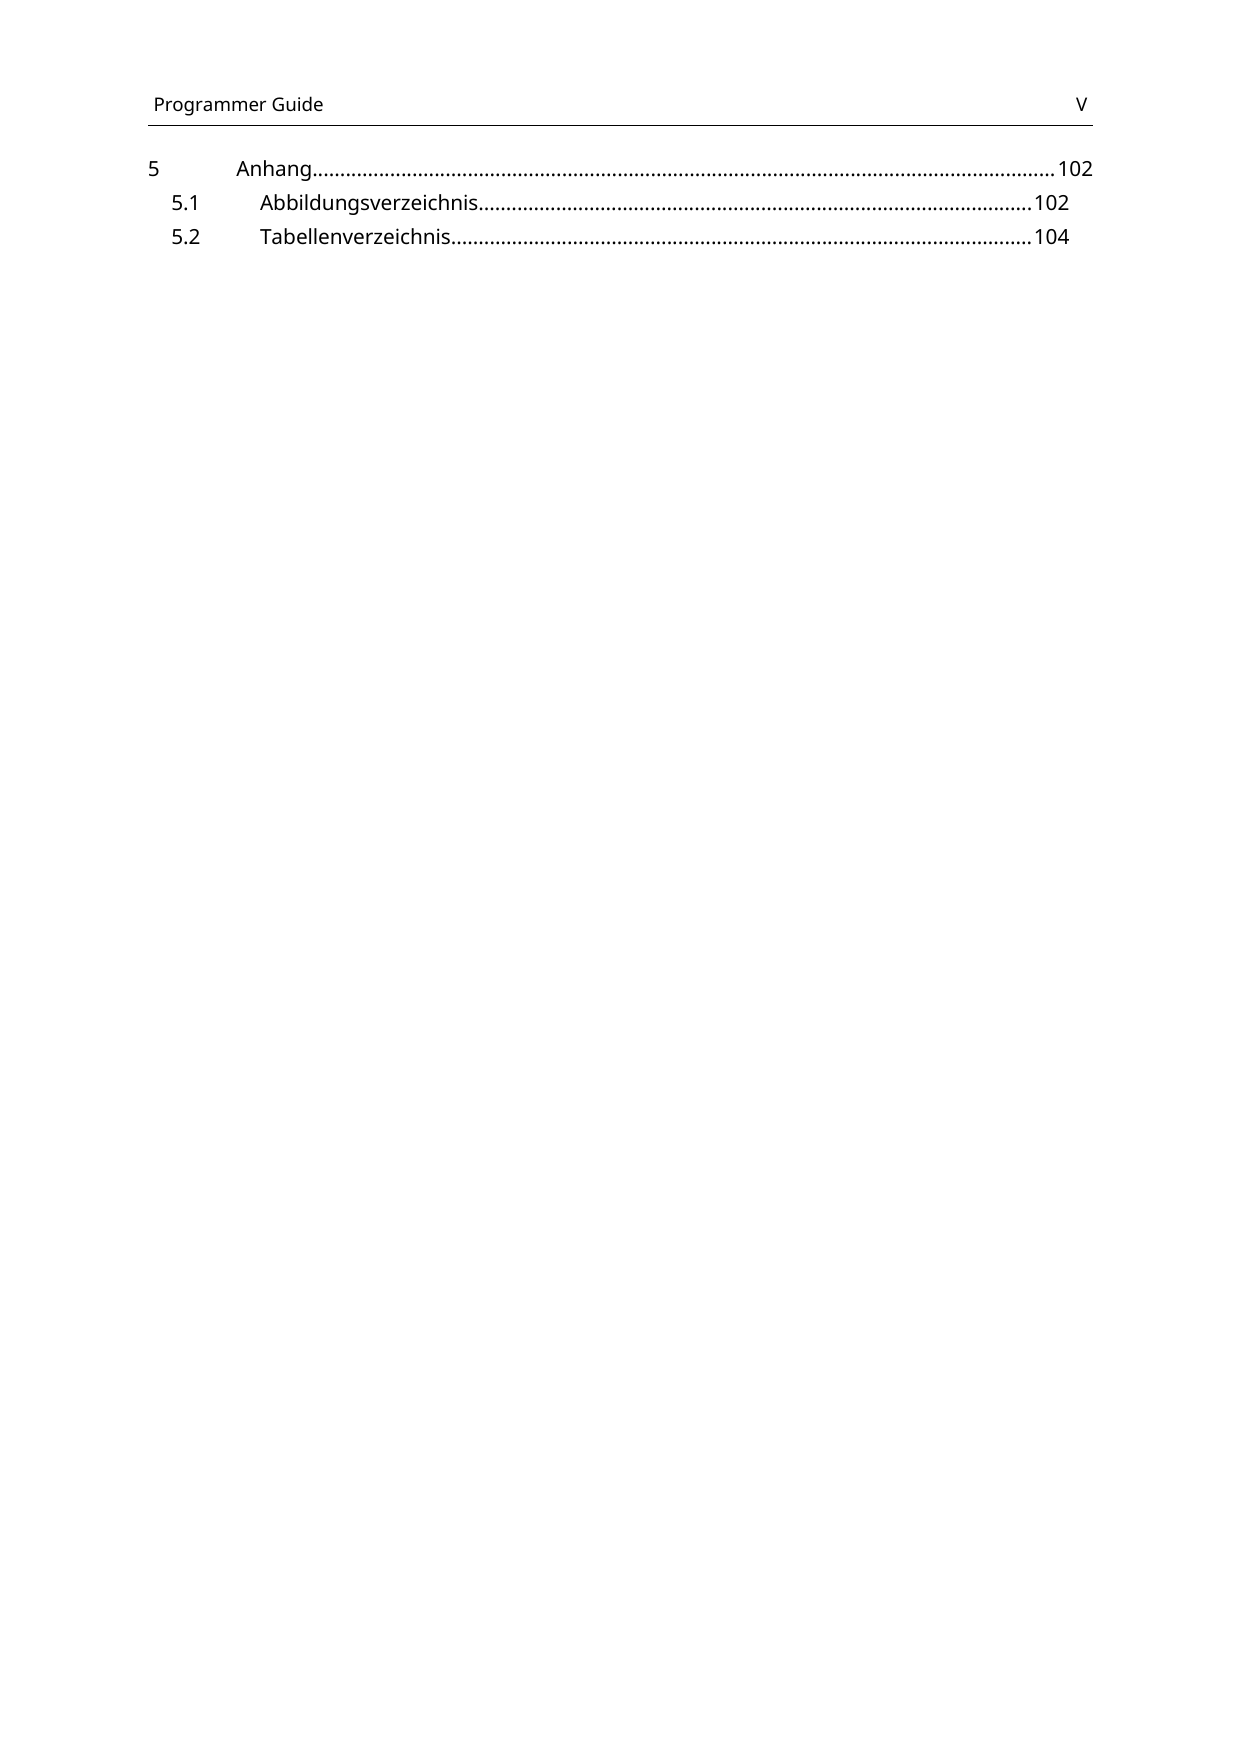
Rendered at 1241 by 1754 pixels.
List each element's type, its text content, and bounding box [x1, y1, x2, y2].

text 5.2 Tabellenverzeichnis 104 [171, 222, 1069, 250]
text 5.1 Abbildungsverzeichnis 102 [171, 188, 1069, 216]
text 5 Anhang 102 [148, 154, 1093, 182]
